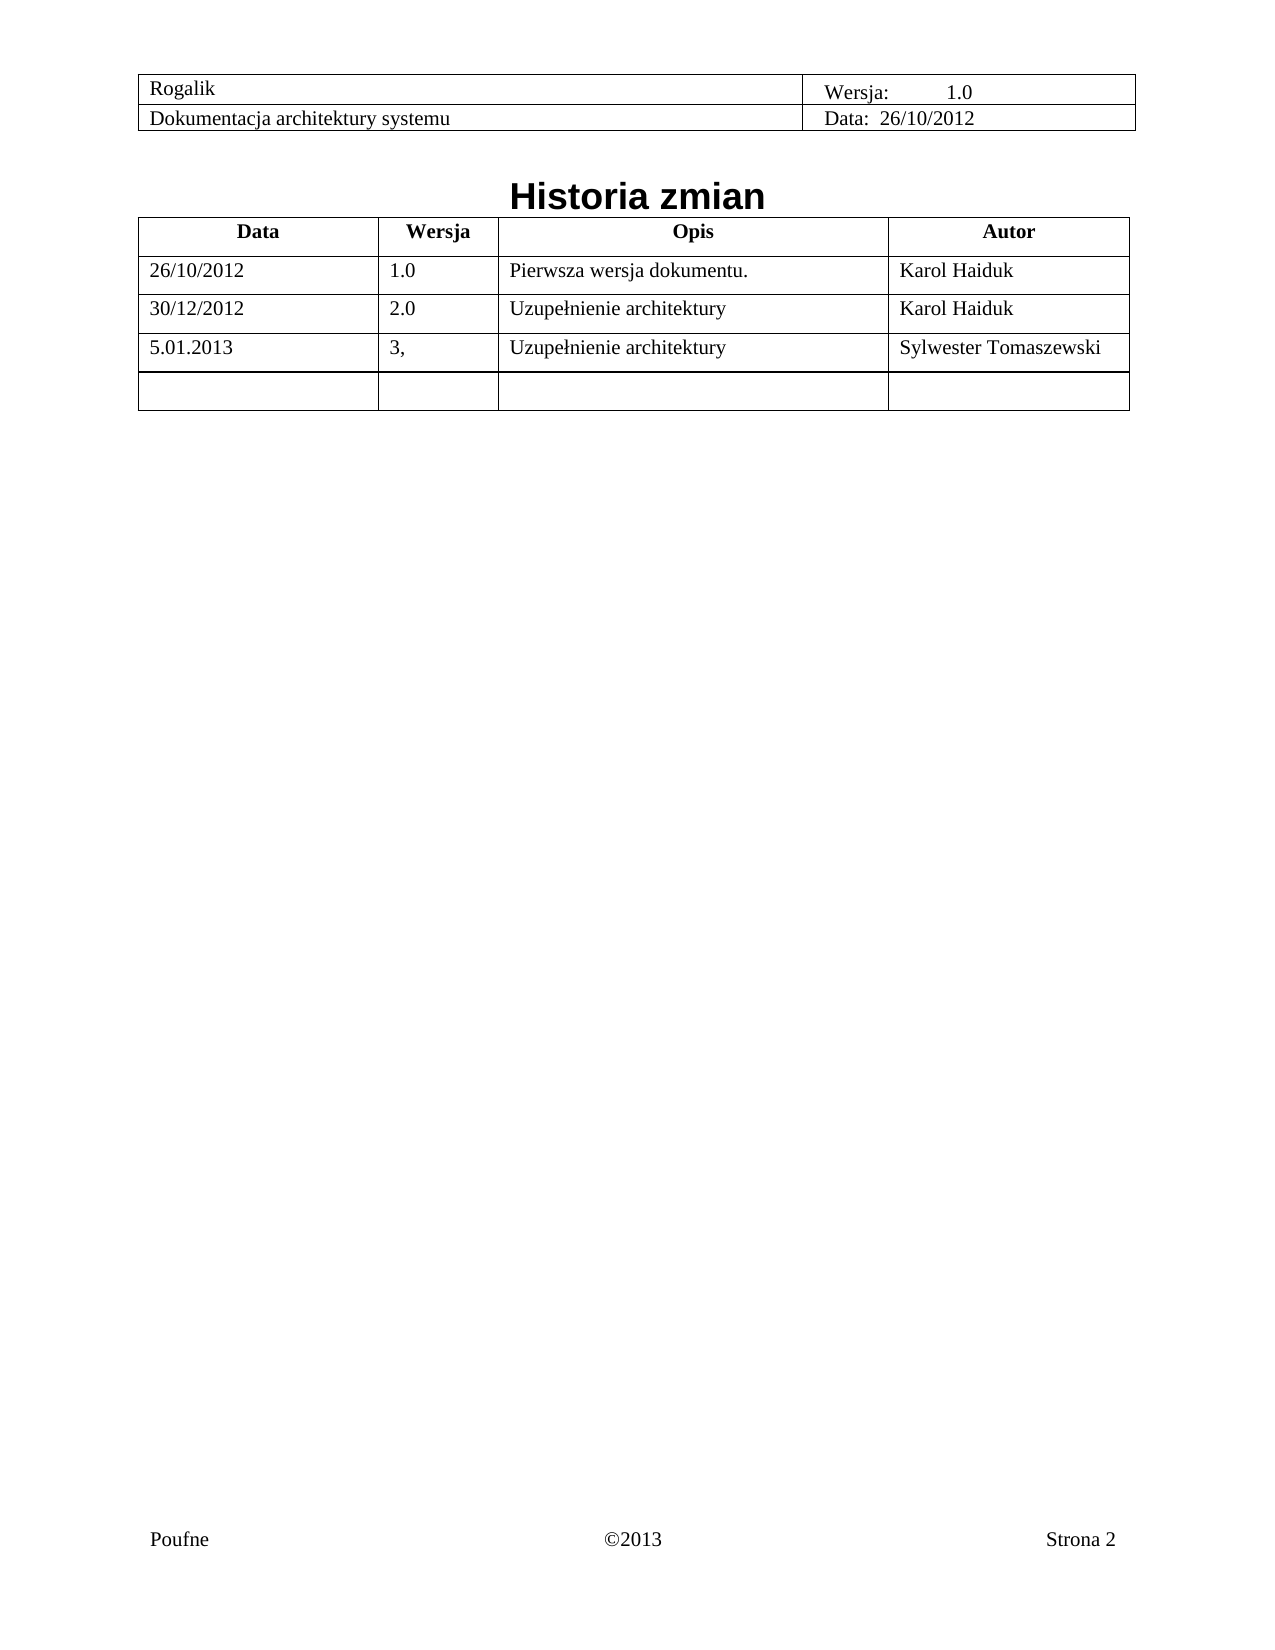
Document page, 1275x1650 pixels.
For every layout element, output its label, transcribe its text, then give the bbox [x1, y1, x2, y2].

table_cell [889, 373, 1129, 410]
table_header Autor [889, 218, 1129, 256]
table_cell 26/10/2012 [139, 257, 378, 294]
table_cell 1.0 [379, 257, 498, 294]
text Historia zmian [150, 174, 1125, 217]
table_cell 5.01.2013 [139, 334, 378, 371]
table_header Wersja [379, 218, 498, 256]
table_cell Sylwester Tomaszewski [889, 334, 1129, 371]
table_cell [499, 373, 888, 410]
table_cell 3, [379, 334, 498, 371]
table_header Data [139, 218, 378, 256]
table_cell [379, 373, 498, 410]
table_cell [139, 373, 378, 410]
table_cell Uzupełnienie architektury [499, 334, 888, 371]
table_cell Karol Haiduk [889, 295, 1129, 333]
table_header Opis [499, 218, 888, 256]
table_cell Uzupełnienie architektury [499, 295, 888, 333]
table_cell 30/12/2012 [139, 295, 378, 333]
table_cell 2.0 [379, 295, 498, 333]
table_cell Karol Haiduk [889, 257, 1129, 294]
table_cell Pierwsza wersja dokumentu. [499, 257, 888, 294]
